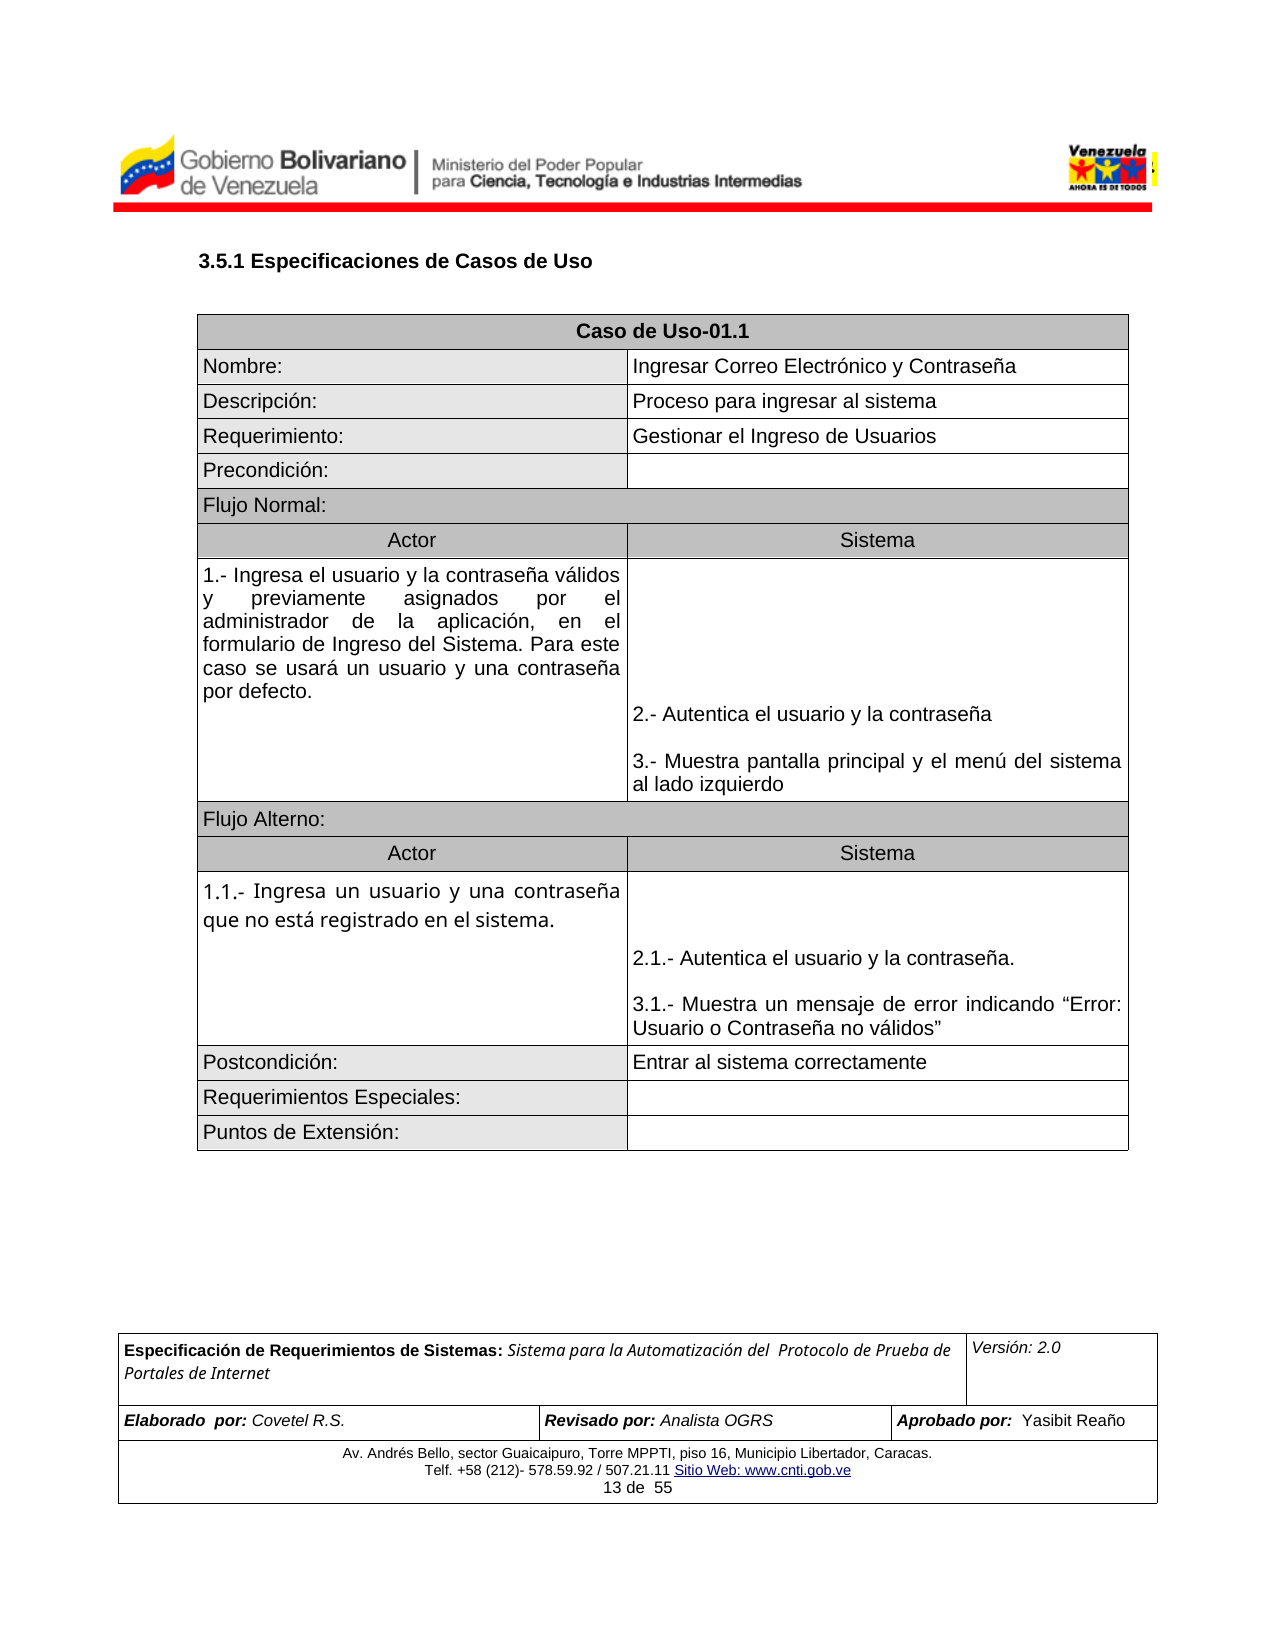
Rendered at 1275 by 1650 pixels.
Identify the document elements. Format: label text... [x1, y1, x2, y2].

table_cell Requerimientos Especiales: [198, 1081, 627, 1115]
table_cell Sistema [628, 524, 1128, 557]
table_cell 1.- Ingresa el usuario y la contraseña válidos y previamente asignados por el administrador de la aplicación, en el formulario de Ingreso del Sistema. Para este caso se usará un usuario y una contraseña por defecto. [198, 559, 627, 801]
picture [113, 126, 1153, 212]
table_cell 2.- Autentica el usuario y la contraseña 3.- Muestra pantalla principal y el menú del sistema al lado izquierdo [628, 559, 1128, 801]
table_cell 1.1.- Ingresa un usuario y una contraseña que no está registrado en el sistema. [198, 872, 627, 1045]
table_cell Precondición: [198, 454, 627, 488]
table_cell Actor [198, 837, 627, 871]
table_cell Actor [198, 524, 627, 557]
table_cell [628, 454, 1128, 488]
table_cell [628, 1116, 1128, 1149]
table_cell Ingresar Correo Electrónico y Contraseña [628, 350, 1128, 383]
table_cell Sistema [628, 837, 1128, 871]
table_cell Flujo Alterno: [198, 802, 1128, 836]
subtitle Especificaciones de Casos de Uso [192, 250, 1157, 273]
table_header Caso de Uso-01.1 [198, 315, 1128, 349]
table_cell [628, 1081, 1128, 1115]
table_cell Proceso para ingresar al sistema [628, 385, 1128, 418]
table_cell Postcondición: [198, 1046, 627, 1080]
table_cell Descripción: [198, 385, 627, 418]
table_cell Nombre: [198, 350, 627, 383]
table_cell 2.1.- Autentica el usuario y la contraseña. 3.1.- Muestra un mensaje de error indicando “Error: Usuario o Contraseña no válidos” [628, 872, 1128, 1045]
table_cell Puntos de Extensión: [198, 1116, 627, 1149]
table_cell Entrar al sistema correctamente [628, 1046, 1128, 1080]
table_cell Flujo Normal: [198, 489, 1128, 523]
table_cell Requerimiento: [198, 419, 627, 453]
table_cell Gestionar el Ingreso de Usuarios [628, 419, 1128, 453]
